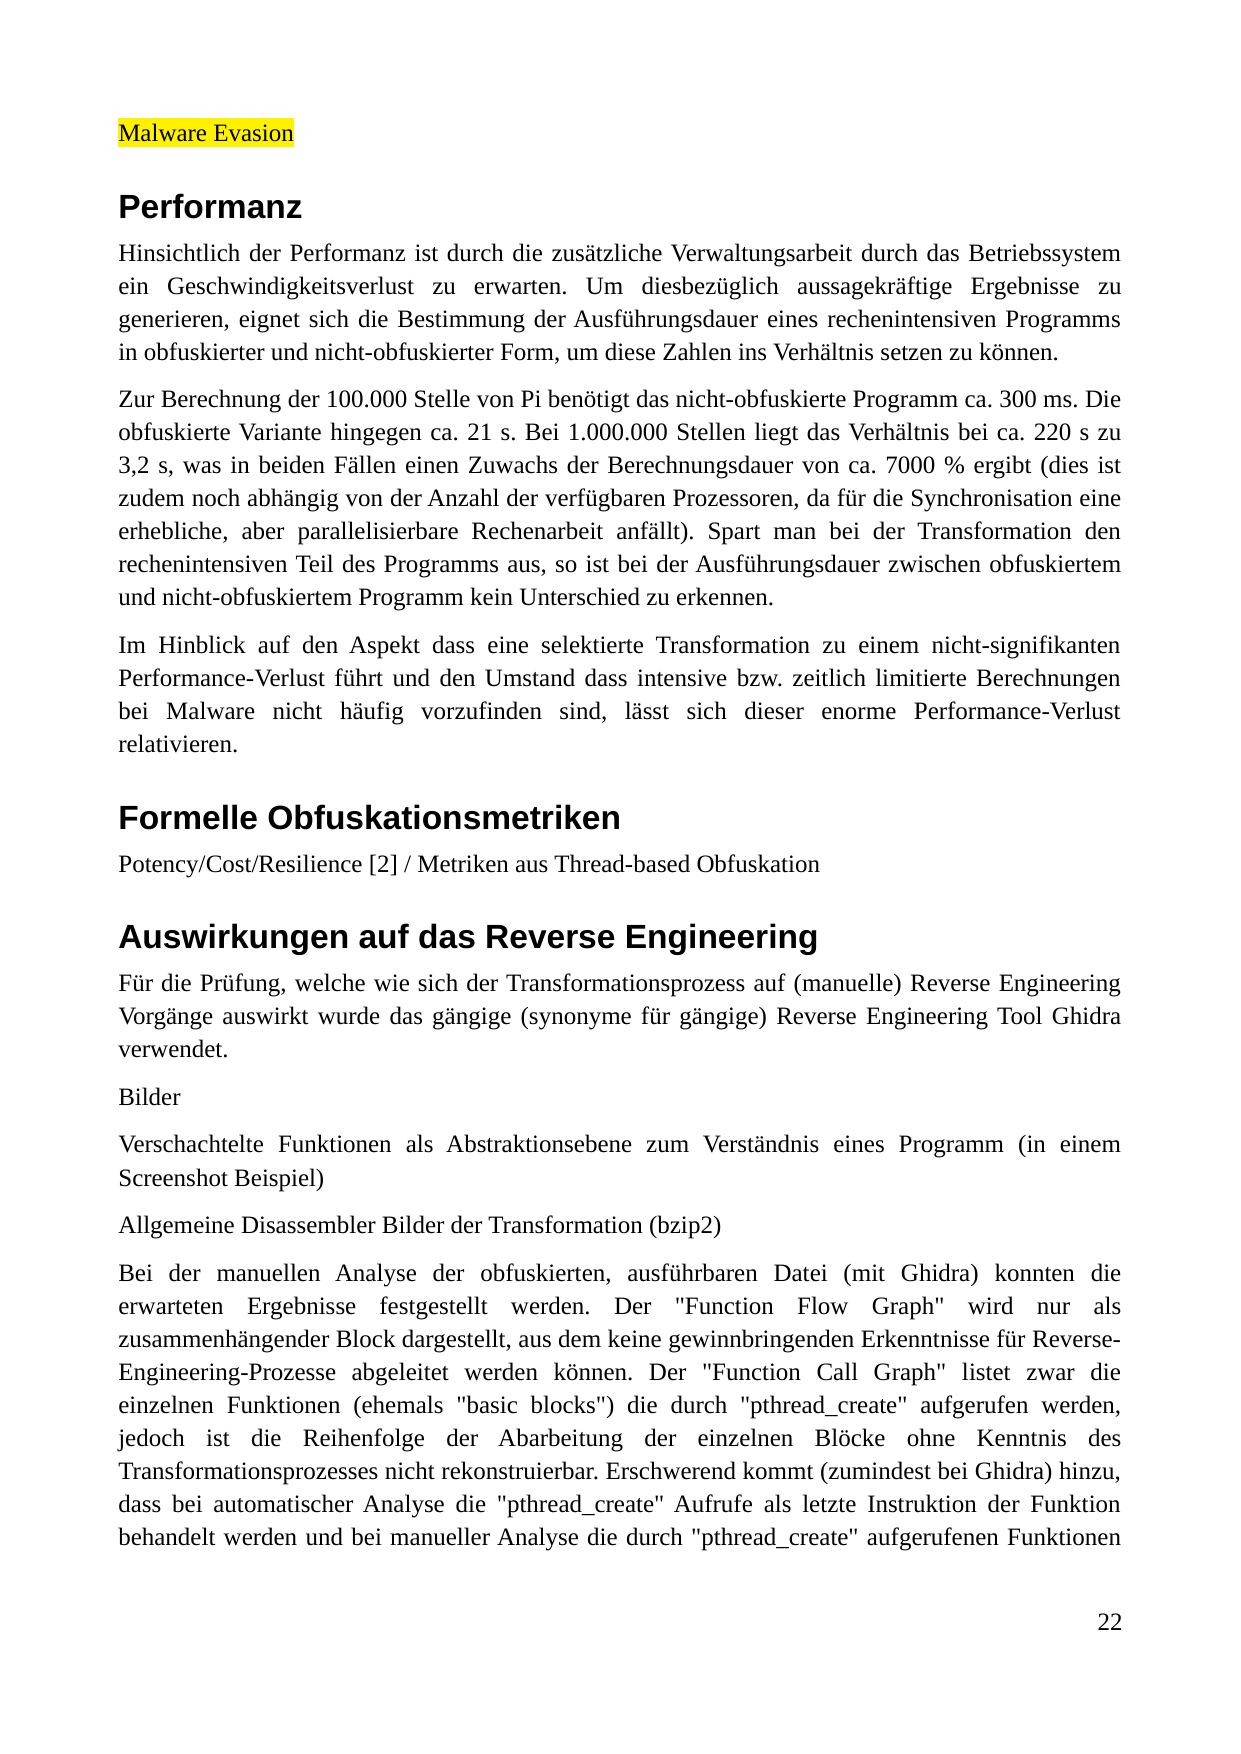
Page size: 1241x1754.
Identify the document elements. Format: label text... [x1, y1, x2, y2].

subtitle Performanz [118, 187, 1122, 225]
text Allgemeine Disassembler Bilder der Transformation (bzip2) [118, 1210, 1122, 1239]
text Bei der manuellen Analyse der obfuskierten, ausführbaren Datei (mit Ghidra) konnten die erwarteten Ergebnisse festgestellt werden. Der "Function Flow Graph" wird nur als zusammenhängender Block dargestellt, aus dem keine gewinnbringenden Erkenntnisse für Reverse-Engineering-Prozesse abgeleitet werden können. Der "Function Call Graph" listet zwar die einzelnen Funktionen (ehemals "basic blocks") die durch "pthread_create" aufgerufen werden, jedoch ist die Reihenfolge der Abarbeitung der einzelnen Blöcke ohne Kenntnis des Transformationsprozesses nicht rekonstruierbar. Erschwerend kommt (zumindest bei Ghidra) hinzu, dass bei automatischer Analyse die "pthread_create" Aufrufe als letzte Instruktion der Funktion behandelt werden und bei manueller Analyse die durch "pthread_create" aufgerufenen Funktionen [118, 1258, 1122, 1551]
text Zur Berechnung der 100.000 Stelle von Pi benötigt das nicht-obfuskierte Programm ca. 300 ms. Die obfuskierte Variante hingegen ca. 21 s. Bei 1.000.000 Stellen liegt das Verhältnis bei ca. 220 s zu 3,2 s, was in beiden Fällen einen Zuwachs der Berechnungsdauer von ca. 7000 % ergibt (dies ist zudem noch abhängig von der Anzahl der verfügbaren Prozessoren, da für die Synchronisation eine erhebliche, aber parallelisierbare Rechenarbeit anfällt). Spart man bei der Transformation den rechenintensiven Teil des Programms aus, so ist bei der Ausführungsdauer zwischen obfuskiertem und nicht-obfuskiertem Programm kein Unterschied zu erkennen. [118, 384, 1122, 611]
text Hinsichtlich der Performanz ist durch die zusätzliche Verwaltungsarbeit durch das Betriebssystem ein Geschwindigkeitsverlust zu erwarten. Um diesbezüglich aussagekräftige Ergebnisse zu generieren, eignet sich die Bestimmung der Ausführungsdauer eines rechenintensiven Programms in obfuskierter und nicht-obfuskierter Form, um diese Zahlen ins Verhältnis setzen zu können. [118, 238, 1122, 366]
subtitle Formelle Obfuskationsmetriken [118, 798, 1122, 836]
subtitle Auswirkungen auf das Reverse Engineering [118, 917, 1122, 956]
text Malware Evasion [118, 118, 1122, 147]
text Für die Prüfung, welche wie sich der Transformationsprozess auf (manuelle) Reverse Engineering Vorgänge auswirkt wurde das gängige (synonyme für gängige) Reverse Engineering Tool Ghidra verwendet. [118, 968, 1122, 1063]
text Potency/Cost/Resilience [2] / Metriken aus Thread-based Obfuskation [118, 849, 1122, 877]
text Im Hinblick auf den Aspekt dass eine selektierte Transformation zu einem nicht-signifikanten Performance-Verlust führt und den Umstand dass intensive bzw. zeitlich limitierte Berechnungen bei Malware nicht häufig vorzufinden sind, lässt sich dieser enorme Performance-Verlust relativieren. [118, 630, 1122, 758]
text Bilder [118, 1082, 1122, 1111]
text Verschachtelte Funktionen als Abstraktionsebene zum Verständnis eines Programm (in einem Screenshot Beispiel) [118, 1129, 1122, 1191]
